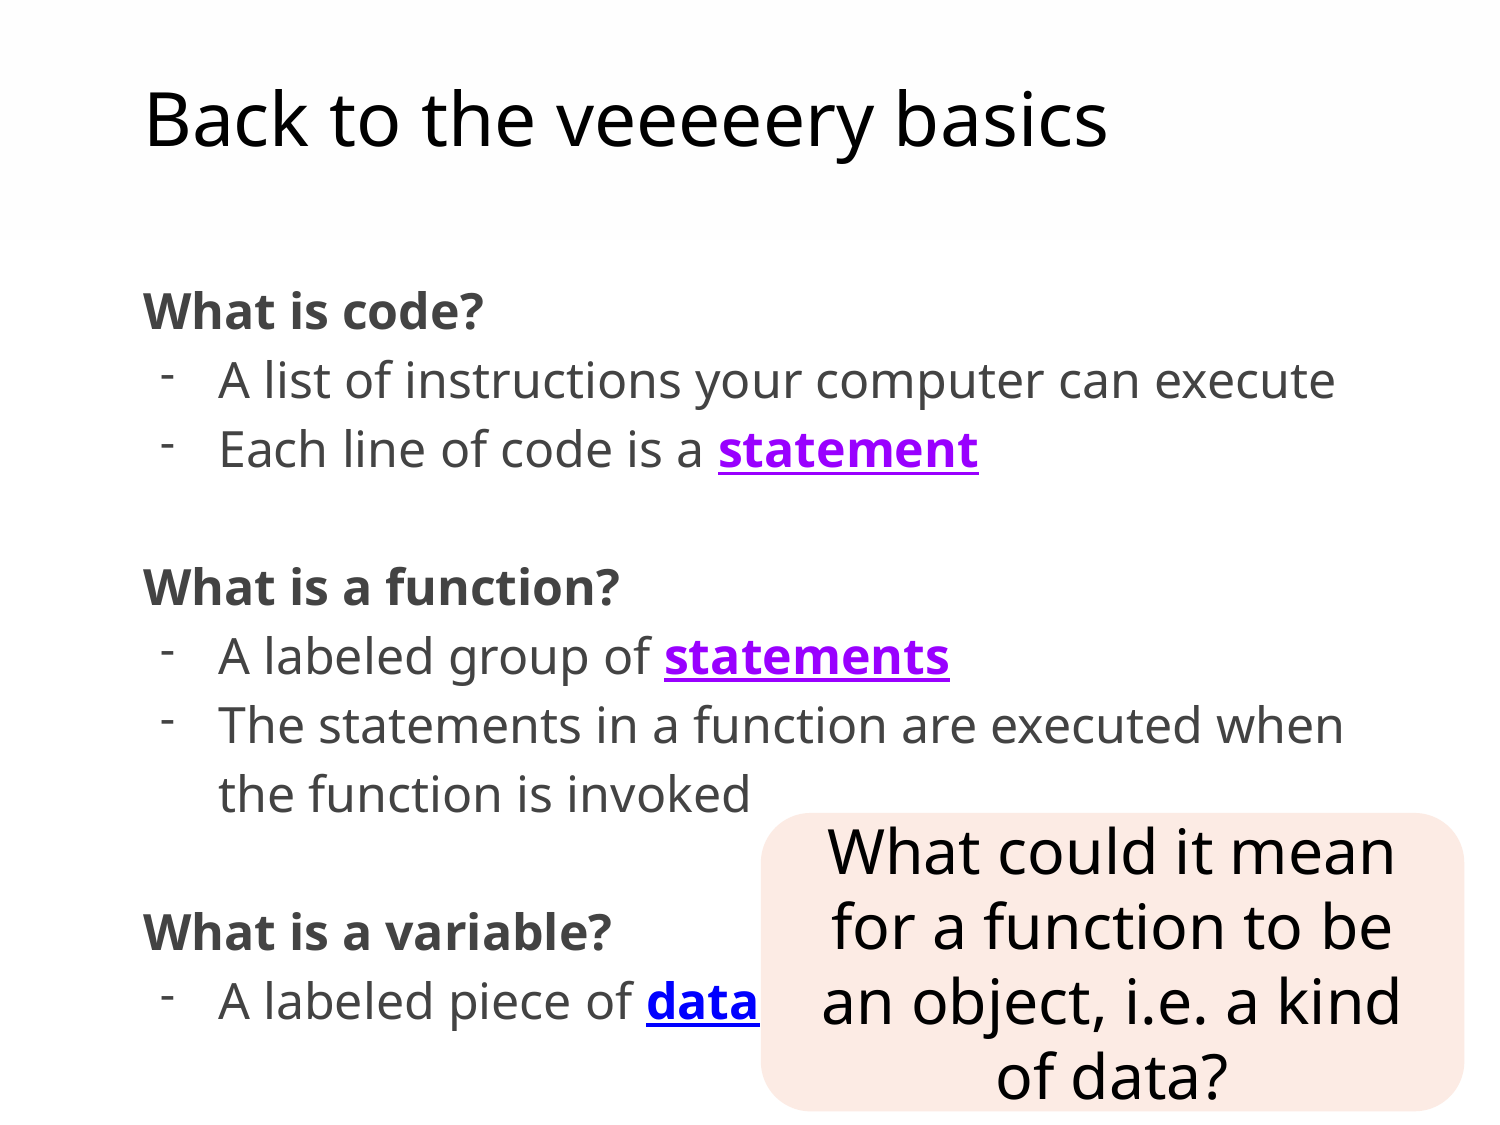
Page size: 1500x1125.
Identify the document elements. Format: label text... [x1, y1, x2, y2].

title Back to the veeeeery basics [128, 56, 1372, 183]
list What is code? A list of instructions your computer can execute Each line of code is a statement What is a function? A labeled group of statements The statements in a function are executed when the function is invoked What is a variable? A labeled piece of data [128, 255, 1372, 1125]
text_box What could it mean for a function to be an object, i.e. a kind of data? [760, 812, 1465, 1112]
